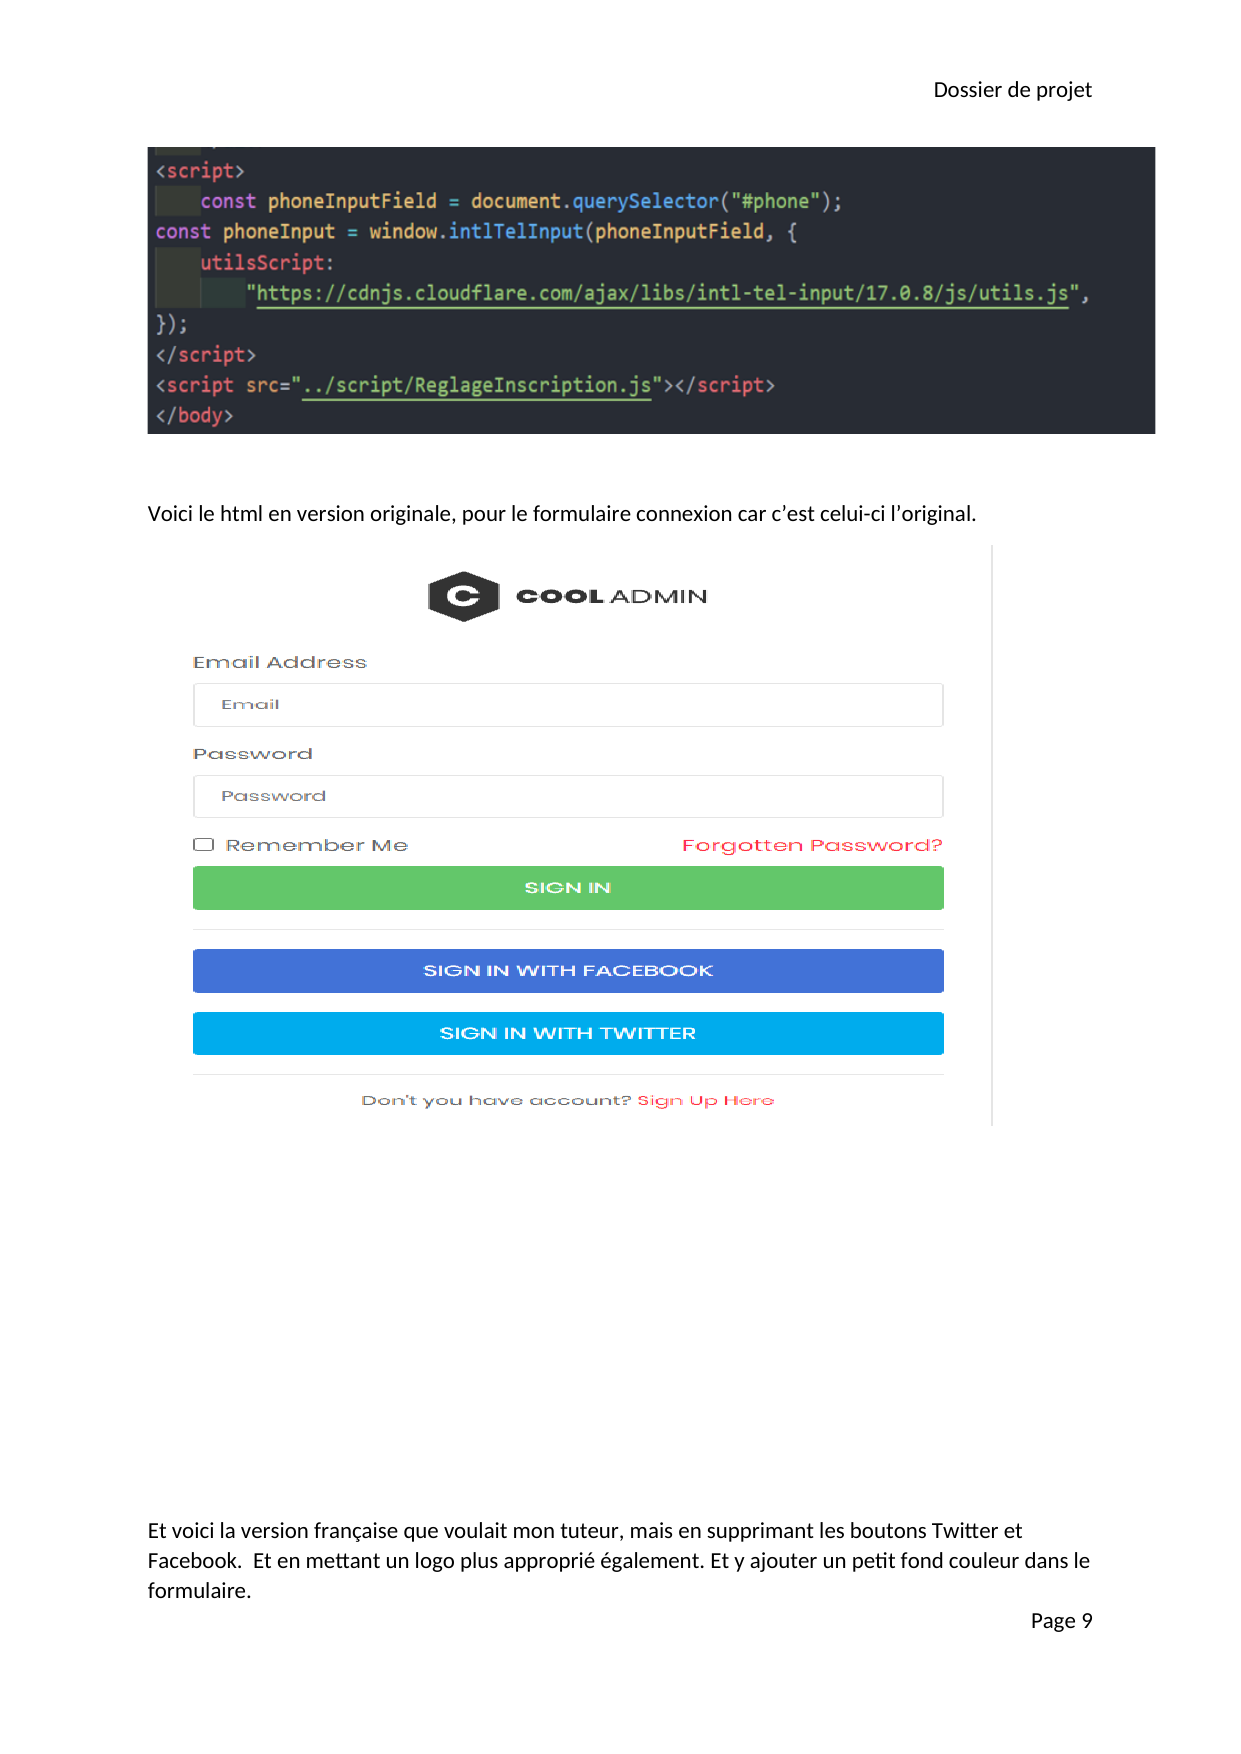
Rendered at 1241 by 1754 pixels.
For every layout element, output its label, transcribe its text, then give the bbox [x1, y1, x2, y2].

text Et voici la version française que voulait mon tuteur, mais en supprimant les boutons Twitter et Facebook. Et en mettant un logo plus approprié également. Et y ajouter un petit fond couleur dans le formulaire. [148, 1516, 1093, 1604]
text Voici le html en version originale, pour le formulaire connexion car c’est celui-ci l’original. [148, 499, 1093, 527]
